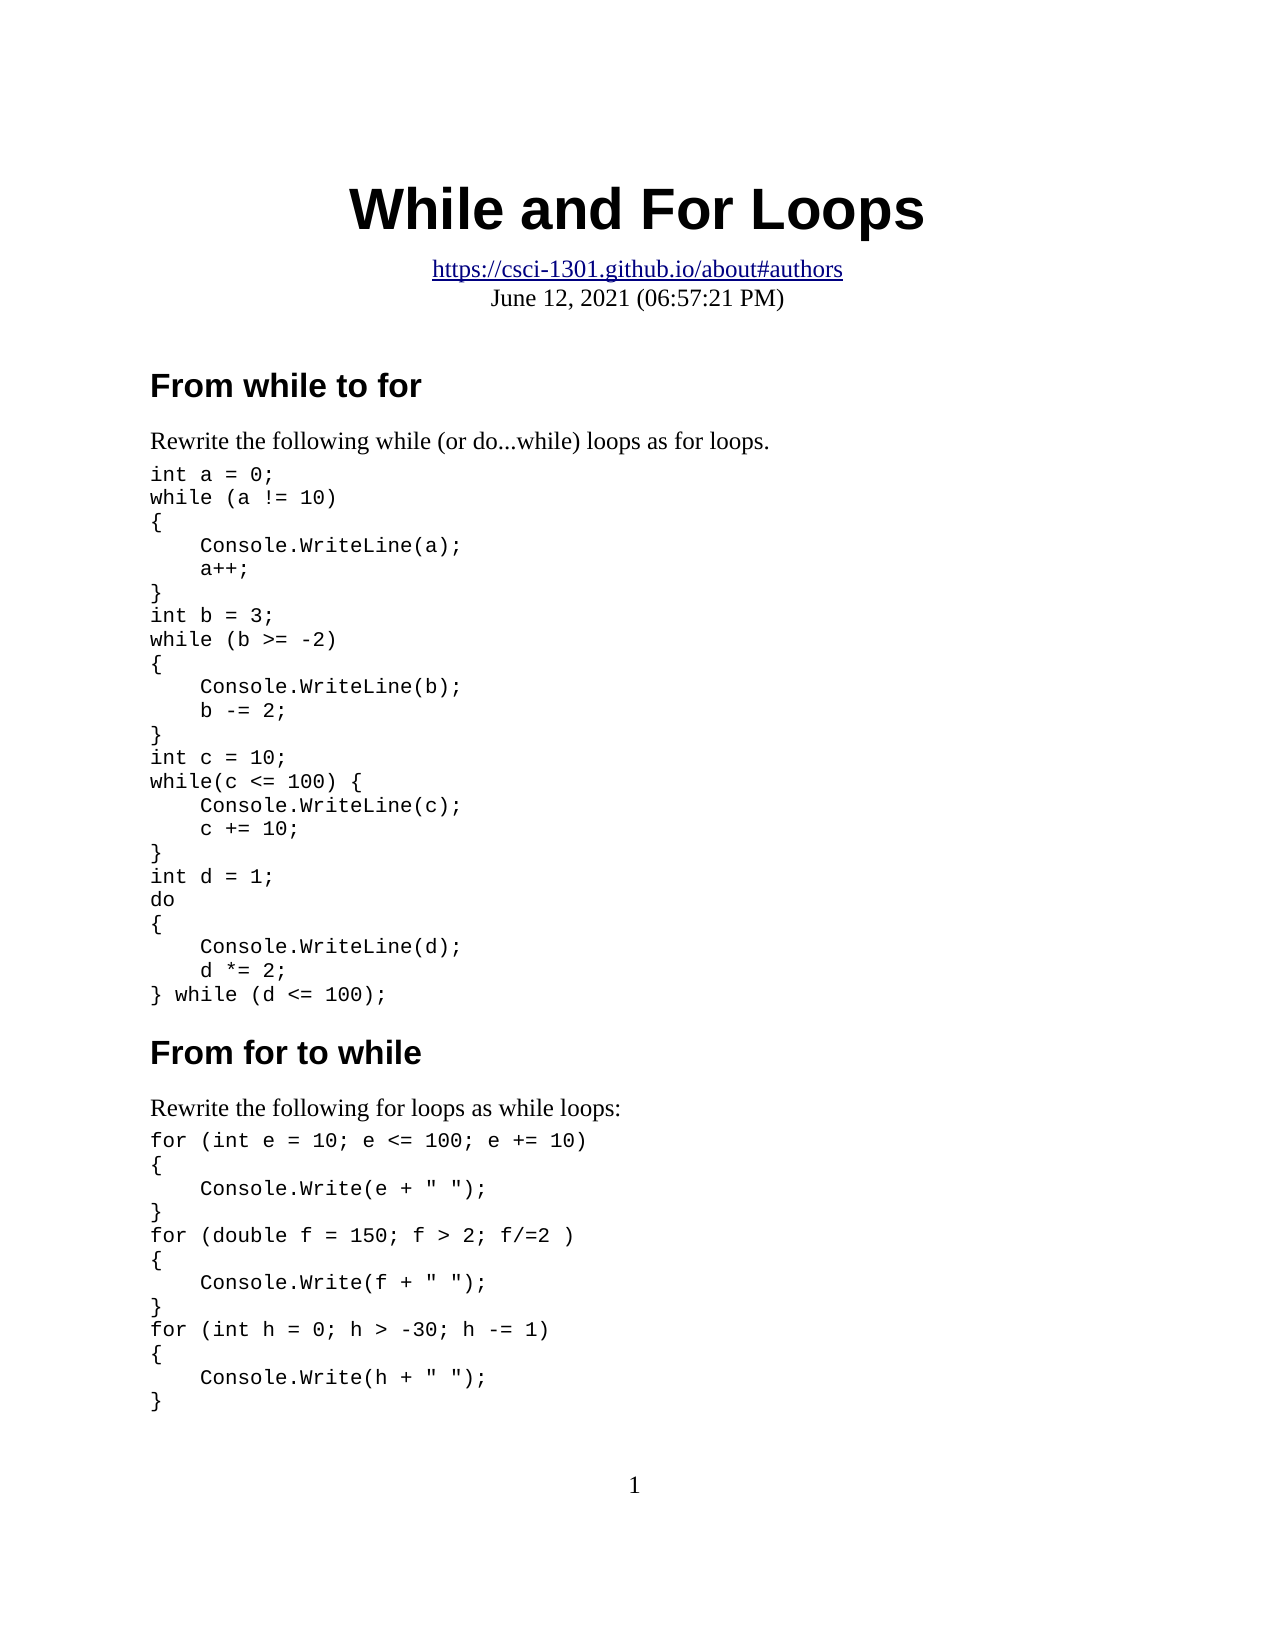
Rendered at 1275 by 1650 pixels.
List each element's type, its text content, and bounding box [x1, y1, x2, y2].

text Rewrite the following while (or do...while) loops as for loops. [150, 426, 1125, 455]
text { [150, 1248, 1125, 1272]
text b -= 2; [150, 700, 1125, 724]
text June 12, 2021 (06:57:21 PM) [150, 283, 1125, 312]
text { [150, 913, 1125, 937]
text { [150, 1343, 1125, 1367]
text } [150, 842, 1125, 866]
text } while (d <= 100); [150, 984, 1125, 1007]
text for (int h = 0; h > -30; h -= 1) [150, 1319, 1125, 1343]
text Console.WriteLine(a); [150, 534, 1125, 558]
text } [150, 1296, 1125, 1319]
text } [150, 724, 1125, 747]
text } [150, 582, 1125, 606]
title While and For Loops [150, 175, 1125, 242]
text while (b >= -2) [150, 629, 1125, 653]
text Console.WriteLine(b); [150, 676, 1125, 700]
text Console.Write(h + " "); [150, 1367, 1125, 1390]
text https://csci-1301.github.io/about#authors [150, 254, 1125, 283]
text d *= 2; [150, 960, 1125, 984]
text while(c <= 100) { [150, 771, 1125, 795]
text for (int e = 10; e <= 100; e += 10) [150, 1130, 1125, 1154]
text c += 10; [150, 818, 1125, 842]
text int a = 0; [150, 464, 1125, 487]
text } [150, 1390, 1125, 1414]
text Console.Write(e + " "); [150, 1178, 1125, 1201]
subtitle From for to while [150, 1032, 1125, 1071]
text int d = 1; [150, 866, 1125, 889]
text for (double f = 150; f > 2; f/=2 ) [150, 1225, 1125, 1248]
text a++; [150, 558, 1125, 582]
text int b = 3; [150, 606, 1125, 629]
text do [150, 889, 1125, 913]
text Console.WriteLine(d); [150, 937, 1125, 960]
text { [150, 653, 1125, 676]
text int c = 10; [150, 747, 1125, 771]
text Console.Write(f + " "); [150, 1272, 1125, 1296]
text while (a != 10) [150, 487, 1125, 511]
text { [150, 511, 1125, 534]
text Console.WriteLine(c); [150, 795, 1125, 818]
text } [150, 1201, 1125, 1225]
text { [150, 1154, 1125, 1178]
text Rewrite the following for loops as while loops: [150, 1093, 1125, 1121]
subtitle From while to for [150, 366, 1125, 404]
